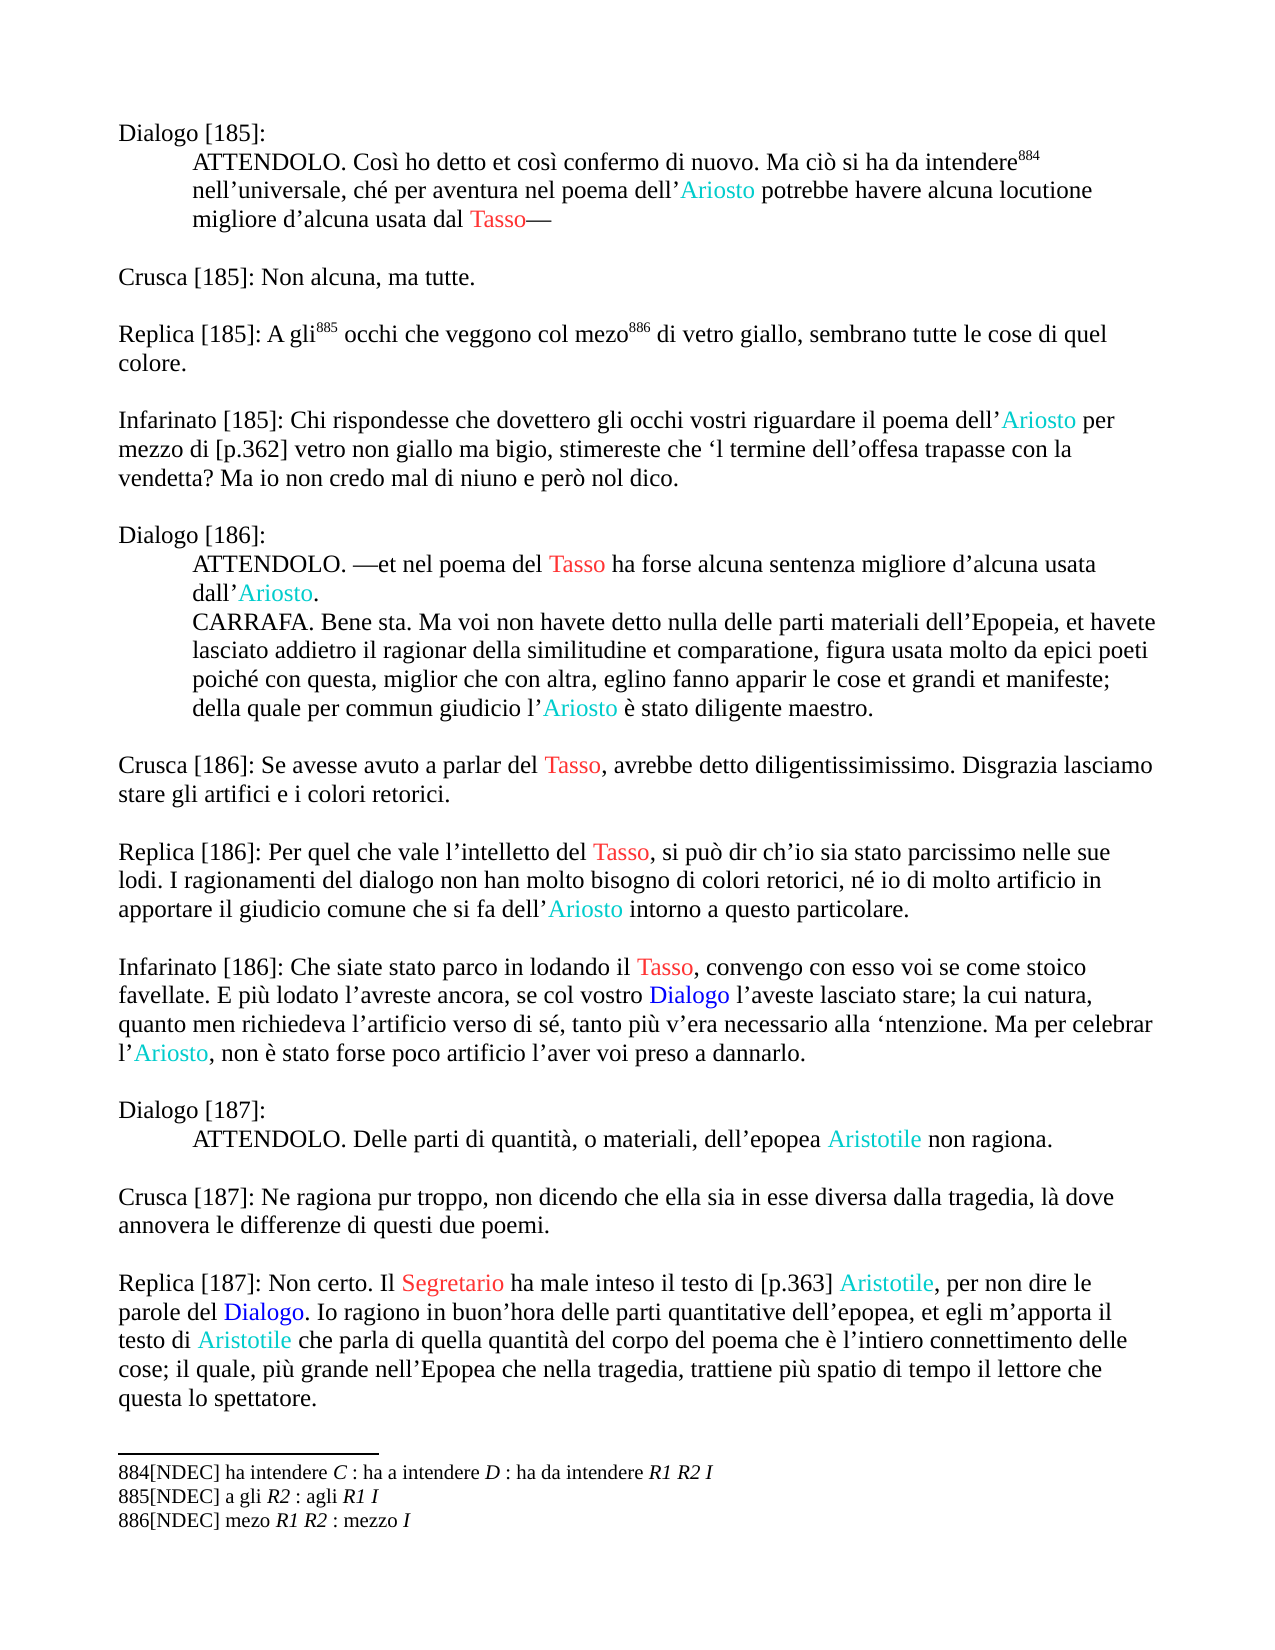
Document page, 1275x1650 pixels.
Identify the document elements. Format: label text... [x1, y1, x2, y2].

text Crusca [186]: Se avesse avuto a parlar del Tasso, avrebbe detto diligentissimissimo. Disgrazia lasciamo stare gli artifici e i colori retorici. [118, 751, 1157, 808]
text Infarinato [186]: Che siate stato parco in lodando il Tasso, convengo con esso voi se come stoico favellate. E più lodato l’avreste ancora, se col vostro Dialogo l’aveste lasciato stare; la cui natura, quanto men richiedeva l’artificio verso di sé, tanto più v’era necessario alla ‘ntenzione. Ma per celebrar l’Ariosto, non è stato forse poco artificio l’aver voi preso a dannarlo. [118, 952, 1157, 1067]
text [NDEC] ha intendere C : ha a intendere D : ha da intendere R1 R2 I [118, 1460, 1157, 1484]
text Crusca [187]: Ne ragiona pur troppo, non dicendo che ella sia in esse diversa dalla tragedia, là dove annovera le differenze di questi due poemi. [118, 1182, 1157, 1239]
text ATTENDOLO. Così ho detto et così confermo di nuovo. Ma ciò si ha da intendere nell’universale, ché per aventura nel poema dell’Ariosto potrebbe havere alcuna locutione migliore d’alcuna usata dal Tasso— [192, 147, 1157, 233]
text Infarinato [185]: Chi rispondesse che dovettero gli occhi vostri riguardare il poema dell’Ariosto per mezzo di [p.362] vetro non giallo ma bigio, stimereste che ‘l termine dell’offesa trapasse con la vendetta? Ma io non credo mal di niuno e però nol dico. [118, 406, 1157, 492]
text Crusca [185]: Non alcuna, ma tutte. [118, 262, 1157, 291]
text Dialogo [185]: [118, 118, 1157, 147]
text ATTENDOLO. Delle parti di quantità, o materiali, dell’epopea Aristotile non ragiona. [192, 1124, 1157, 1153]
text Dialogo [186]: [118, 521, 1157, 549]
text Dialogo [187]: [118, 1096, 1157, 1124]
text ATTENDOLO. —et nel poema del Tasso ha forse alcuna sentenza migliore d’alcuna usata dall’Ariosto. [192, 549, 1157, 607]
text [NDEC] mezo R1 R2 : mezzo I [118, 1508, 1157, 1532]
text CARRAFA. Bene sta. Ma voi non havete detto nulla delle parti materiali dell’Epopeia, et havete lasciato addietro il ragionar della similitudine et comparatione, figura usata molto da epici poeti poiché con questa, miglior che con altra, eglino fanno apparir le cose et grandi et manifeste; della quale per commun giudicio l’Ariosto è stato diligente maestro. [192, 607, 1157, 722]
text Replica [187]: Non certo. Il Segretario ha male inteso il testo di [p.363] Aristotile, per non dire le parole del Dialogo. Io ragiono in buon’hora delle parti quantitative dell’epopea, et egli m’apporta il testo di Aristotile che parla di quella quantità del corpo del poema che è l’intiero connettimento delle cose; il quale, più grande nell’Epopea che nella tragedia, trattiene più spatio di tempo il lettore che questa lo spettatore. [118, 1268, 1157, 1412]
text Replica [185]: A gli occhi che veggono col mezo di vetro giallo, sembrano tutte le cose di quel colore. [118, 319, 1157, 377]
text [NDEC] a gli R2 : agli R1 I [118, 1484, 1157, 1508]
text Replica [186]: Per quel che vale l’intelletto del Tasso, si può dir ch’io sia stato parcissimo nelle sue lodi. I ragionamenti del dialogo non han molto bisogno di colori retorici, né io di molto artificio in apportare il giudicio comune che si fa dell’Ariosto intorno a questo particolare. [118, 837, 1157, 923]
